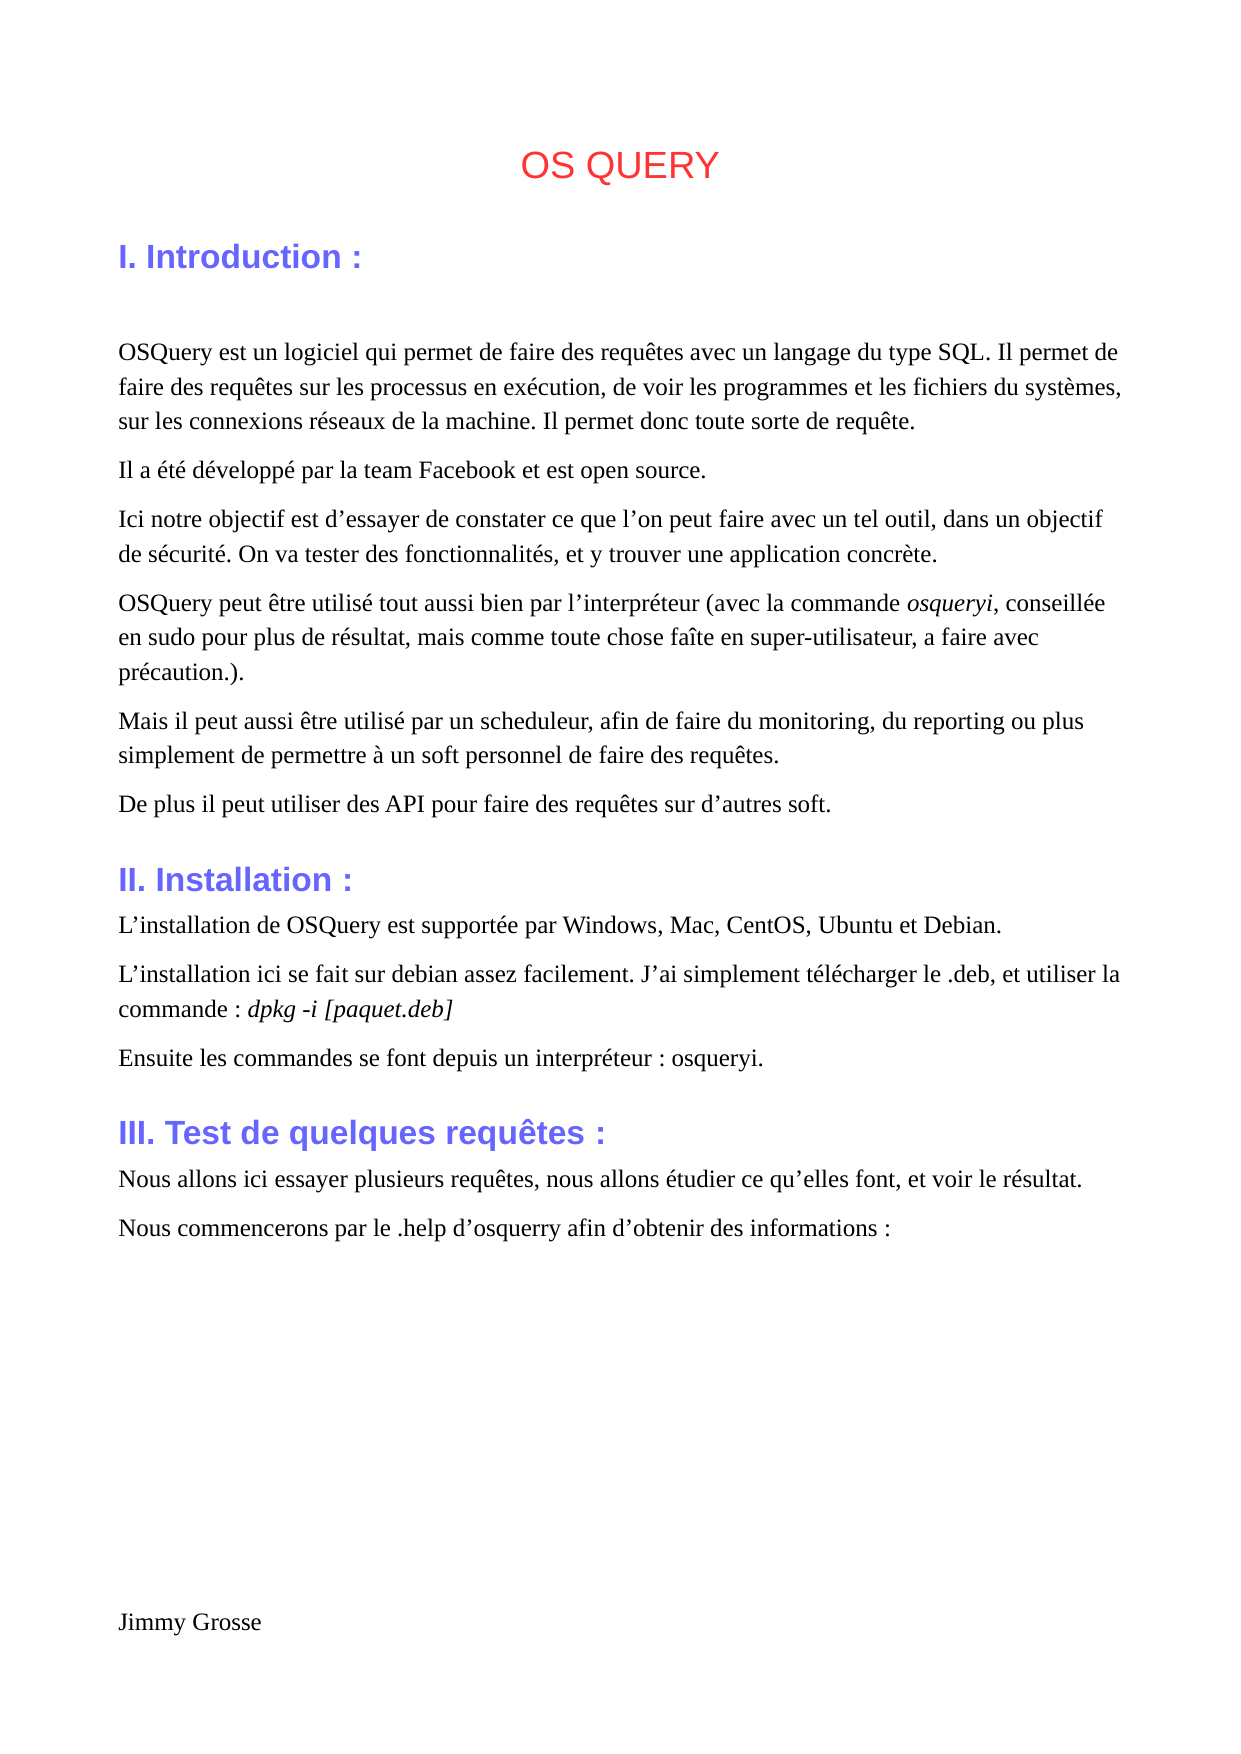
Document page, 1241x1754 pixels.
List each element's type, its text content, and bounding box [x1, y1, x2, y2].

text Ici notre objectif est d’essayer de constater ce que l’on peut faire avec un tel outil, dans un objectif de sécurité. On va tester des fonctionnalités, et y trouver une application concrète. [118, 504, 1122, 568]
text OSQuery peut être utilisé tout aussi bien par l’interpréteur (avec la commande osqueryi, conseillée en sudo pour plus de résultat, mais comme toute chose faîte en super-utilisateur, a faire avec précaution.). [118, 588, 1122, 686]
text Mais il peut aussi être utilisé par un scheduleur, afin de faire du monitoring, du reporting ou plus simplement de permettre à un soft personnel de faire des requêtes. [118, 706, 1122, 769]
text Nous allons ici essayer plusieurs requêtes, nous allons étudier ce qu’elles font, et voir le résultat. [118, 1164, 1122, 1193]
text L’installation de OSQuery est supportée par Windows, Mac, CentOS, Ubuntu et Debian. [118, 911, 1122, 939]
subtitle I. Introduction : [118, 237, 1122, 276]
text OSQuery est un logiciel qui permet de faire des requêtes avec un langage du type SQL. Il permet de faire des requêtes sur les processus en exécution, de voir les programmes et les fichiers du systèmes, sur les connexions réseaux de la machine. Il permet donc toute sorte de requête. [118, 337, 1122, 435]
text Il a été développé par la team Facebook et est open source. [118, 455, 1122, 484]
text De plus il peut utiliser des API pour faire des requêtes sur d’autres soft. [118, 789, 1122, 818]
subtitle III. Test de quelques requêtes : [118, 1113, 1122, 1152]
subtitle II. Installation : [118, 859, 1122, 898]
text Nous commencerons par le .help d’osquerry afin d’obtenir des informations : [118, 1213, 1122, 1242]
text Ensuite les commandes se font depuis un interpréteur : osqueryi. [118, 1043, 1122, 1072]
text L’installation ici se fait sur debian assez facilement. J’ai simplement télécharger le .deb, et utiliser la commande : dpkg -i [paquet.deb] [118, 959, 1122, 1023]
